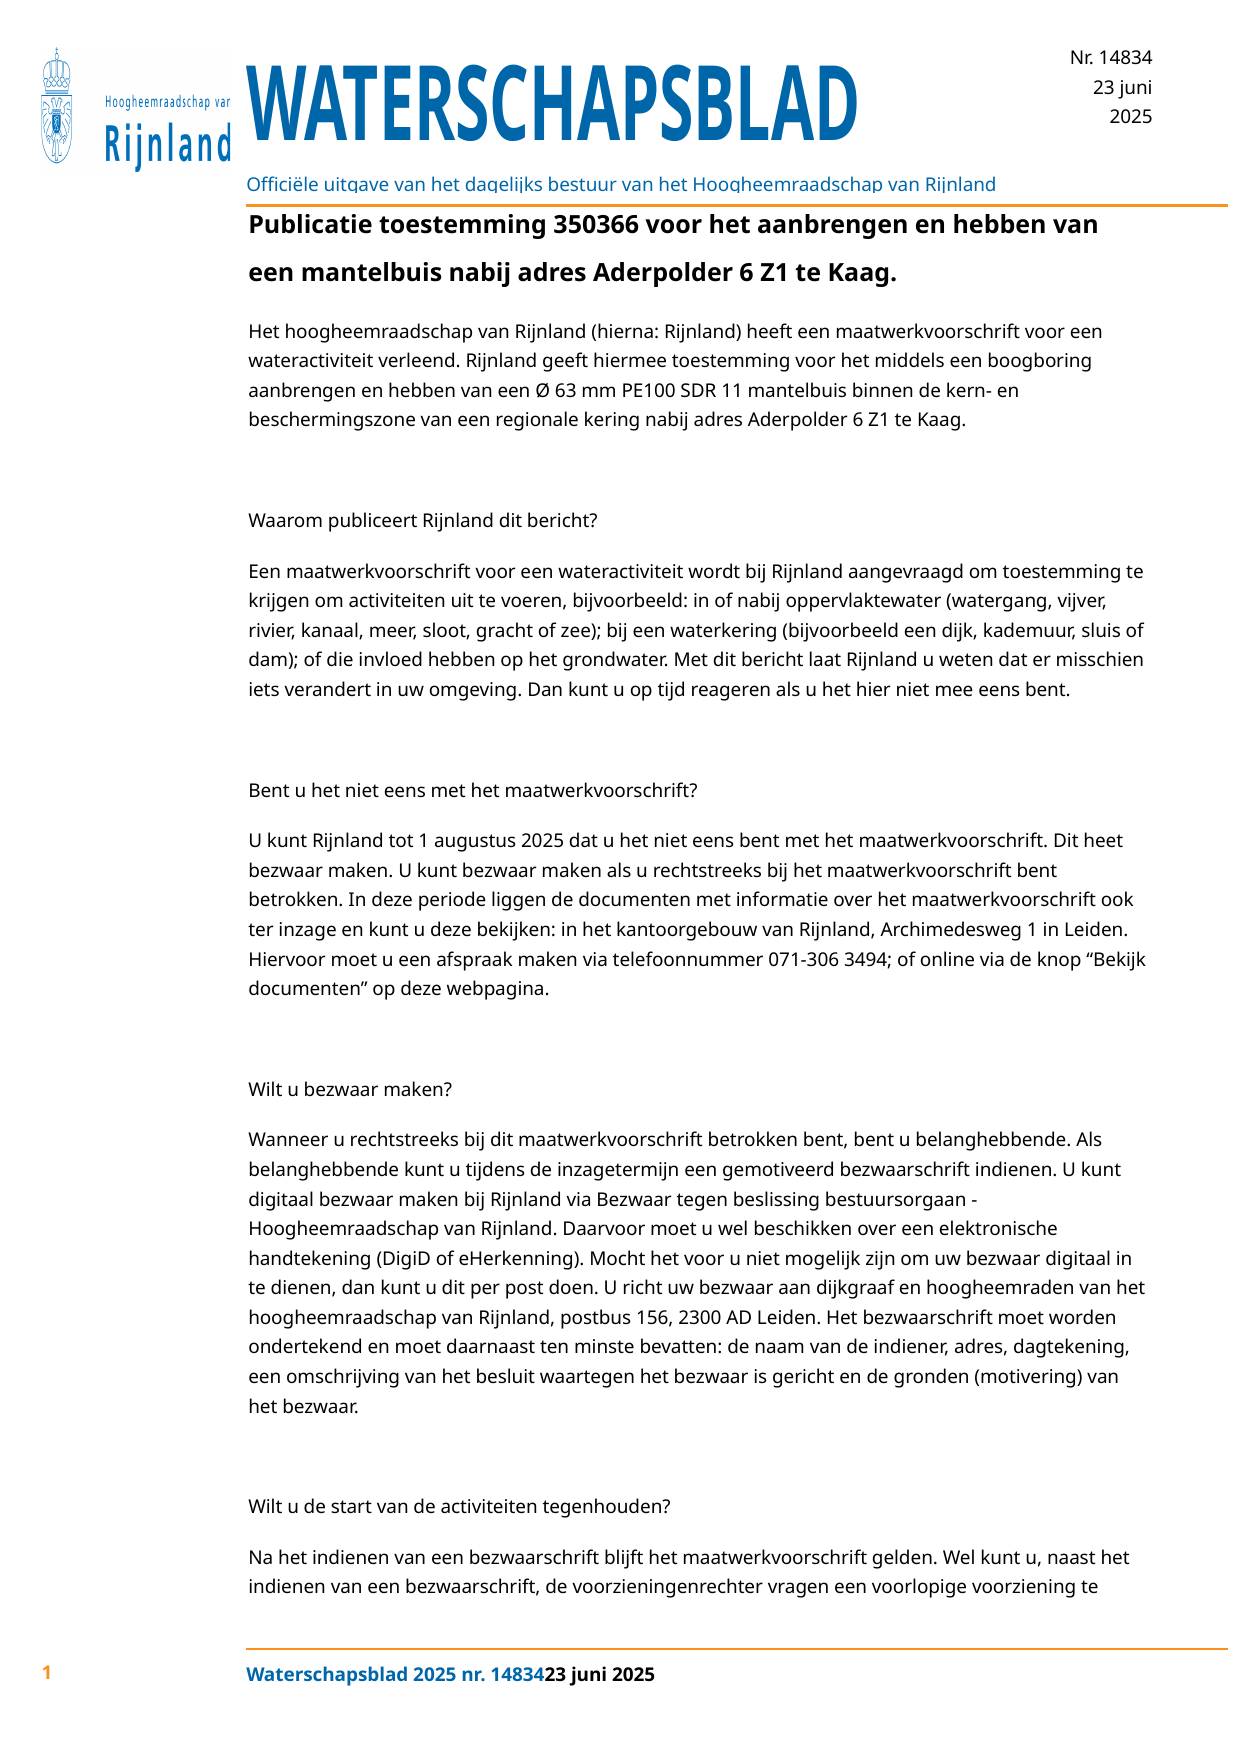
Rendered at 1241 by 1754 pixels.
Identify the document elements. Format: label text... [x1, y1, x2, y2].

text Een maatwerkvoorschrift voor een wateractiviteit wordt bij Rijnland aangevraagd om toestemming te krijgen om activiteiten uit te voeren, bijvoorbeeld: in of nabij oppervlaktewater (watergang, vijver, rivier, kanaal, meer, sloot, gracht of zee); bij een waterkering (bijvoorbeeld een dijk, kademuur, sluis of dam); of die invloed hebben op het grondwater. Met dit bericht laat Rijnland u weten dat er misschien iets verandert in uw omgeving. Dan kunt u op tijd reageren als u het hier niet mee eens bent. [248, 558, 1152, 702]
text Wanneer u rechtstreeks bij dit maatwerkvoorschrift betrokken bent, bent u belanghebbende. Als belanghebbende kunt u tijdens de inzagetermijn een gemotiveerd bezwaarschrift indienen. U kunt digitaal bezwaar maken bij Rijnland via Bezwaar tegen beslissing bestuursorgaan - Hoogheemraadschap van Rijnland. Daarvoor moet u wel beschikken over een elektronische handtekening (DigiD of eHerkenning). Mocht het voor u niet mogelijk zijn om uw bezwaar digitaal in te dienen, dan kunt u dit per post doen. U richt uw bezwaar aan dijkgraaf en hoogheemraden van het hoogheemraadschap van Rijnland, postbus 156, 2300 AD Leiden. Het bezwaarschrift moet worden ondertekend en moet daarnaast ten minste bevatten: de naam van de indiener, adres, dagtekening, een omschrijving van het besluit waartegen het bezwaar is gericht en de gronden (motivering) van het bezwaar. [248, 1127, 1152, 1419]
text Wilt u bezwaar maken? [248, 1076, 1152, 1102]
text Het hoogheemraadschap van Rijnland (hierna: Rijnland) heeft een maatwerkvoorschrift voor een wateractiviteit verleend. Rijnland geeft hiermee toestemming voor het middels een boogboring aanbrengen en hebben van een Ø 63 mm PE100 SDR 11 mantelbuis binnen de kern- en beschermingszone van een regionale kering nabij adres Aderpolder 6 Z1 te Kaag. [248, 318, 1152, 432]
text Publicatie toestemming 350366 voor het aanbrengen en hebben van een mantelbuis nabij adres Aderpolder 6 Z1 te Kaag. [248, 207, 1152, 288]
text Wilt u de start van de activiteiten tegenhouden? [248, 1494, 1152, 1519]
text Na het indienen van een bezwaarschrift blijft het maatwerkvoorschrift gelden. Wel kunt u, naast het indienen van een bezwaarschrift, de voorzieningenrechter vragen een voorlopige voorziening te [248, 1544, 1152, 1599]
text U kunt Rijnland tot 1 augustus 2025 dat u het niet eens bent met het maatwerkvoorschrift. Dit heet bezwaar maken. U kunt bezwaar maken als u rechtstreeks bij het maatwerkvoorschrift bent betrokken. In deze periode liggen de documenten met informatie over het maatwerkvoorschrift ook ter inzage en kunt u deze bekijken: in het kantoorgebouw van Rijnland, Archimedesweg 1 in Leiden. Hiervoor moet u een afspraak maken via telefoonnummer 071-306 3494; of online via de knop “Bekijk documenten” op deze webpagina. [248, 827, 1152, 1001]
text Waarom publiceert Rijnland dit bericht? [248, 507, 1152, 533]
picture [41, 47, 231, 172]
text Bent u het niet eens met het maatwerkvoorschrift? [248, 777, 1152, 803]
